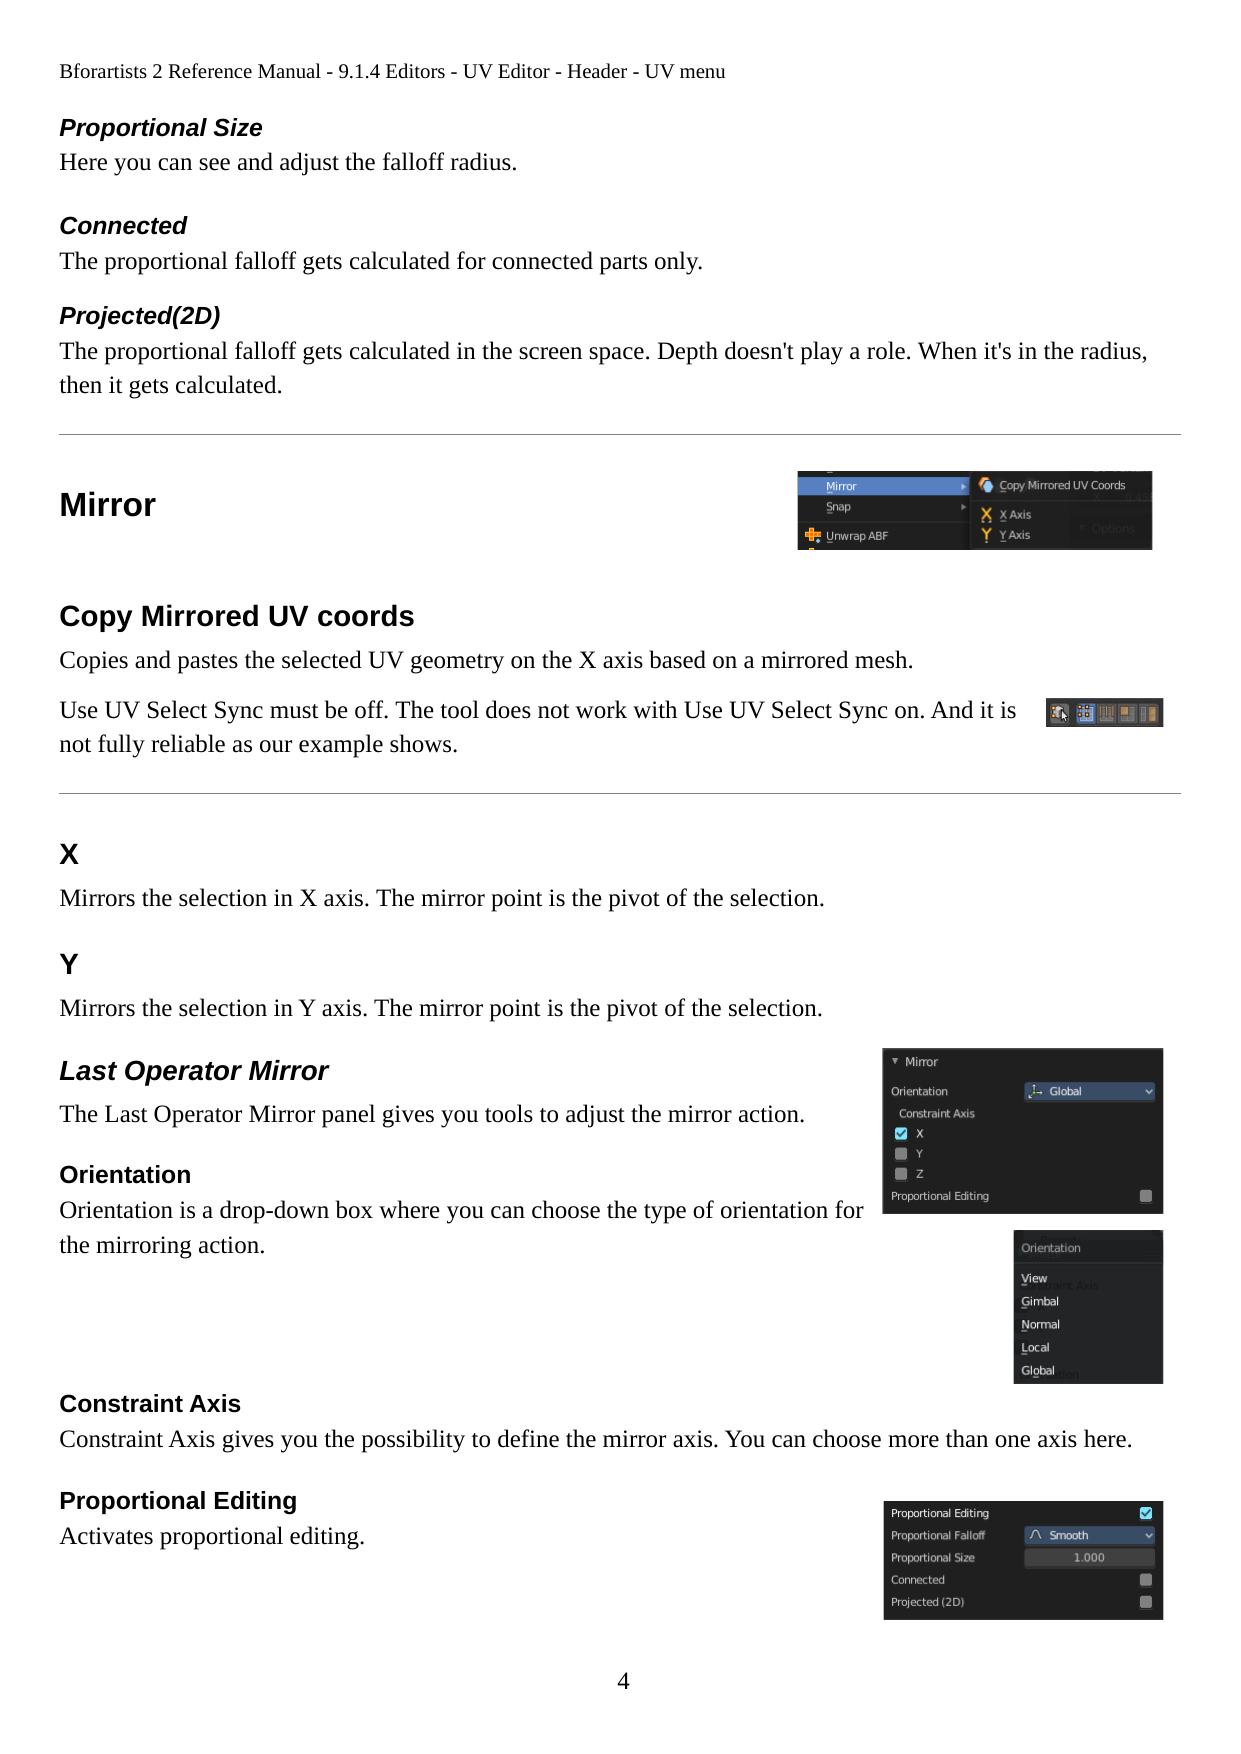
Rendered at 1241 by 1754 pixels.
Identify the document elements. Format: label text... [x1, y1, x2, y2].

text Orientation is a drop-down box where you can choose the type of orientation for the mirroring action. [59, 1195, 1181, 1259]
subtitle Y [59, 947, 1181, 981]
subtitle Copy Mirrored UV coords [59, 599, 1181, 633]
text Activates proportional editing. [59, 1521, 883, 1549]
text Copies and pastes the selected UV geometry on the X axis based on a mirrored mesh. [59, 646, 1181, 674]
picture [882, 1048, 1164, 1214]
subtitle Projected(2D) [59, 301, 1181, 330]
text Mirrors the selection in Y axis. The mirror point is the pivot of the selection. [59, 993, 1181, 1022]
subtitle Proportional Editing [59, 1486, 1181, 1514]
text Here you can see and adjust the falloff radius. [59, 147, 1181, 176]
subtitle [1164, 1161, 1181, 1189]
text Mirrors the selection in X axis. The mirror point is the pivot of the selection. [59, 883, 1181, 912]
subtitle Connected [59, 211, 1181, 240]
subtitle [1153, 484, 1181, 523]
text The Last Operator Mirror panel gives you tools to adjust the mirror action. [59, 1099, 882, 1128]
subtitle X [59, 837, 1181, 871]
subtitle Last Operator Mirror [59, 1055, 882, 1087]
text The proportional falloff gets calculated in the screen space. Depth doesn't play a role. When it's in the radius, then it gets calculated. [59, 336, 1181, 399]
subtitle Constraint Axis [59, 1389, 1181, 1418]
subtitle [1164, 1055, 1181, 1087]
picture [1013, 1230, 1164, 1384]
text The proportional falloff gets calculated for connected parts only. [59, 246, 1181, 275]
picture [1046, 698, 1164, 727]
subtitle Proportional Size [59, 113, 1181, 141]
text Constraint Axis gives you the possibility to define the mirror axis. You can choose more than one axis here. [59, 1424, 1181, 1453]
picture [797, 471, 1153, 550]
subtitle Mirror [59, 484, 797, 523]
subtitle Orientation [59, 1161, 882, 1189]
text Use UV Select Sync must be off. The tool does not work with Use UV Select Sync on. And it is not fully reliable as our example shows. [59, 695, 1181, 758]
picture [883, 1501, 1164, 1620]
